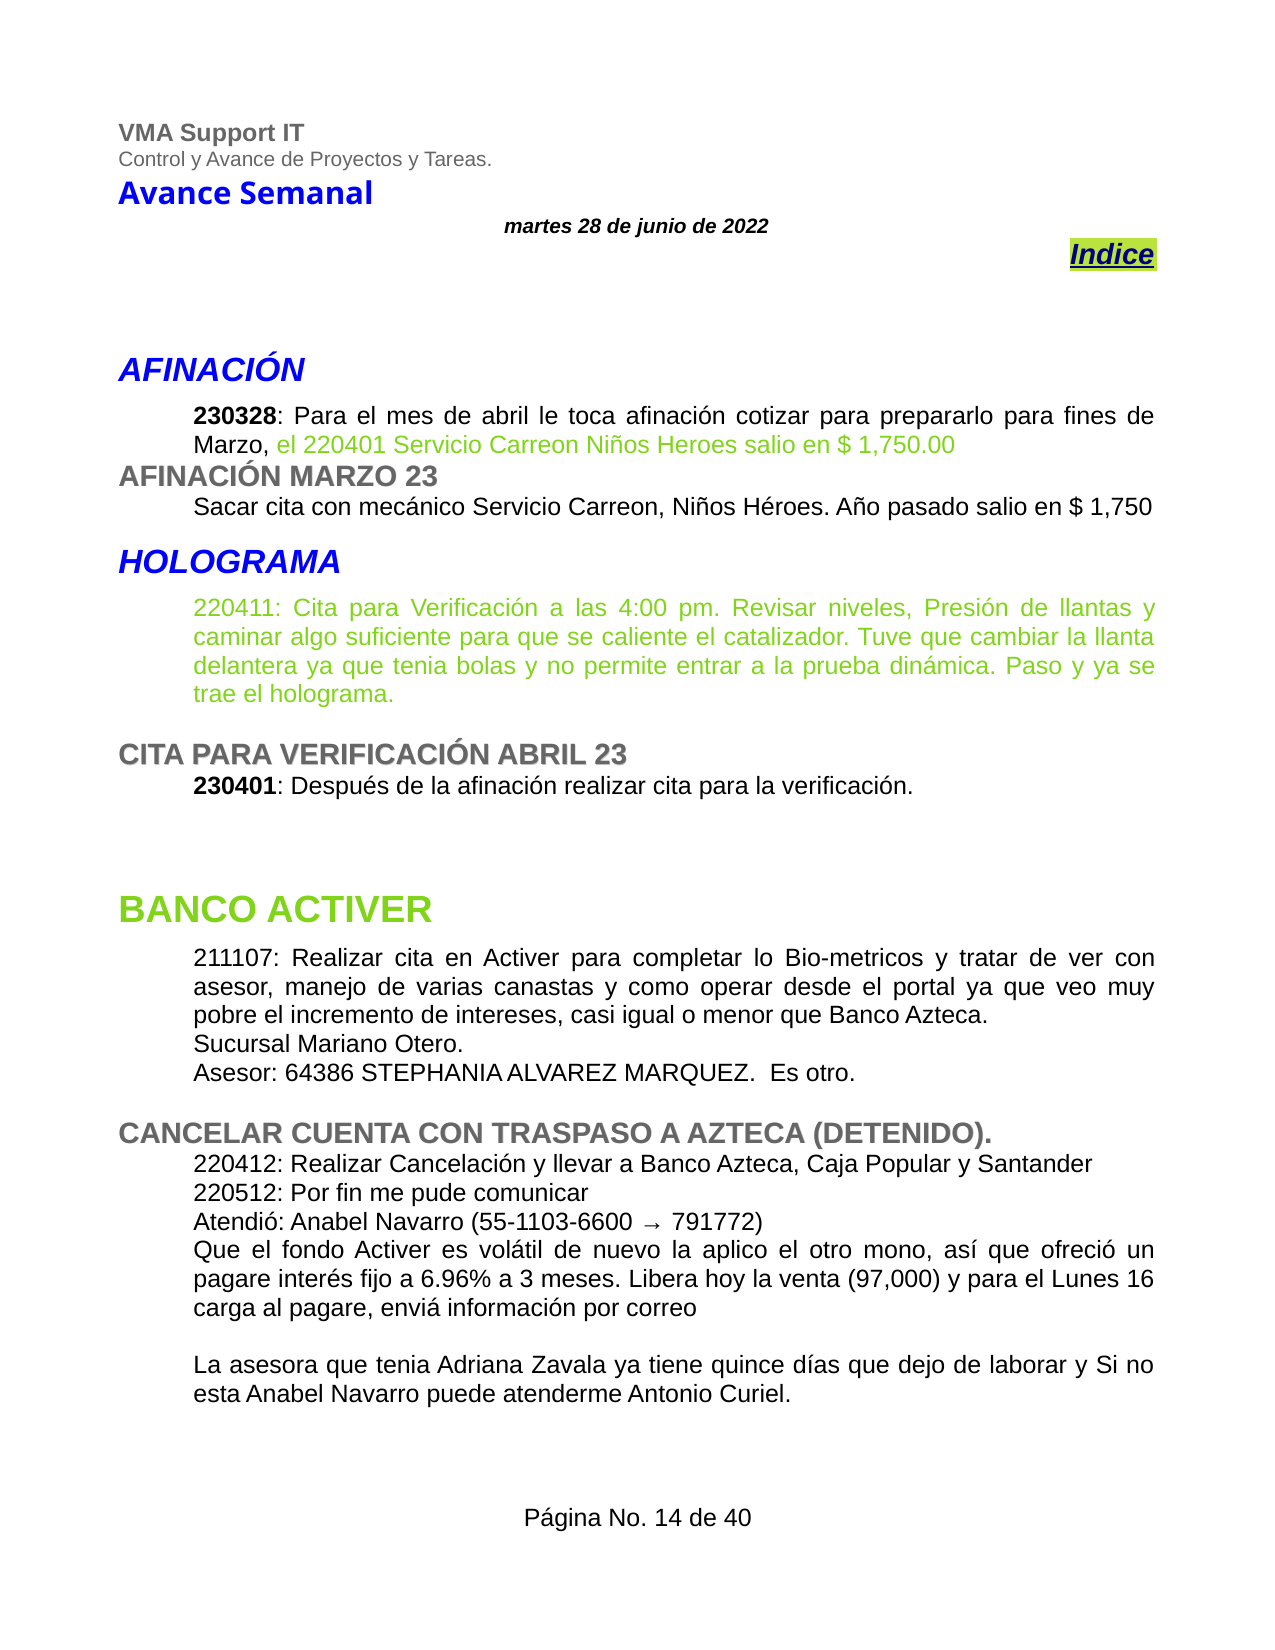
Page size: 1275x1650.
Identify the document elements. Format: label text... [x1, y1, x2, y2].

subtitle AFINACIÓN MARZO 23 [118, 459, 1157, 492]
text Que el fondo Activer es volátil de nuevo la aplico el otro mono, así que ofreció un pagare interés fijo a 6.96% a 3 meses. Libera hoy la venta (97,000) y para el Lunes 16 carga al pagare, enviá información por correo [193, 1236, 1157, 1322]
text 230328: Para el mes de abril le toca afinación cotizar para prepararlo para fines de Marzo, el 220401 Servicio Carreon Niños Heroes salio en $ 1,750.00 [193, 401, 1157, 459]
text Atendió: Anabel Navarro (55-1103-6600 → 791772) [193, 1207, 1157, 1236]
text Asesor: 64386 STEPHANIA ALVAREZ MARQUEZ. Es otro. [193, 1058, 1157, 1087]
text 220411: Cita para Verificación a las 4:00 pm. Revisar niveles, Presión de llantas y caminar algo suficiente para que se caliente el catalizador. Tuve que cambiar la llanta delantera ya que tenia bolas y no permite entrar a la prueba dinámica. Paso y ya se trae el holograma. [193, 593, 1157, 708]
text 211107: Realizar cita en Activer para completar lo Bio-metricos y tratar de ver con asesor, manejo de varias canastas y como operar desde el portal ya que veo muy pobre el incremento de intereses, casi igual o menor que Banco Azteca. [193, 943, 1157, 1029]
subtitle HOLOGRAMA [118, 542, 1157, 581]
subtitle CITA PARA VERIFICACIÓN ABRIL 23 [118, 737, 1157, 771]
text 220412: Realizar Cancelación y llevar a Banco Azteca, Caja Popular y Santander [193, 1149, 1157, 1178]
text Sacar cita con mecánico Servicio Carreon, Niños Héroes. Año pasado salio en $ 1,750 [118, 492, 1157, 521]
text Sucursal Mariano Otero. [193, 1029, 1157, 1058]
text La asesora que tenia Adriana Zavala ya tiene quince días que dejo de laborar y Si no esta Anabel Navarro puede atenderme Antonio Curiel. [193, 1351, 1157, 1408]
subtitle CANCELAR CUENTA CON TRASPASO A AZTECA (DETENIDO). [118, 1116, 1157, 1149]
text 220512: Por fin me pude comunicar [193, 1178, 1157, 1207]
subtitle AFINACIÓN [118, 350, 1157, 389]
subtitle BANCO ACTIVER [118, 887, 1157, 931]
text 230401: Después de la afinación realizar cita para la verificación. [118, 771, 1157, 799]
